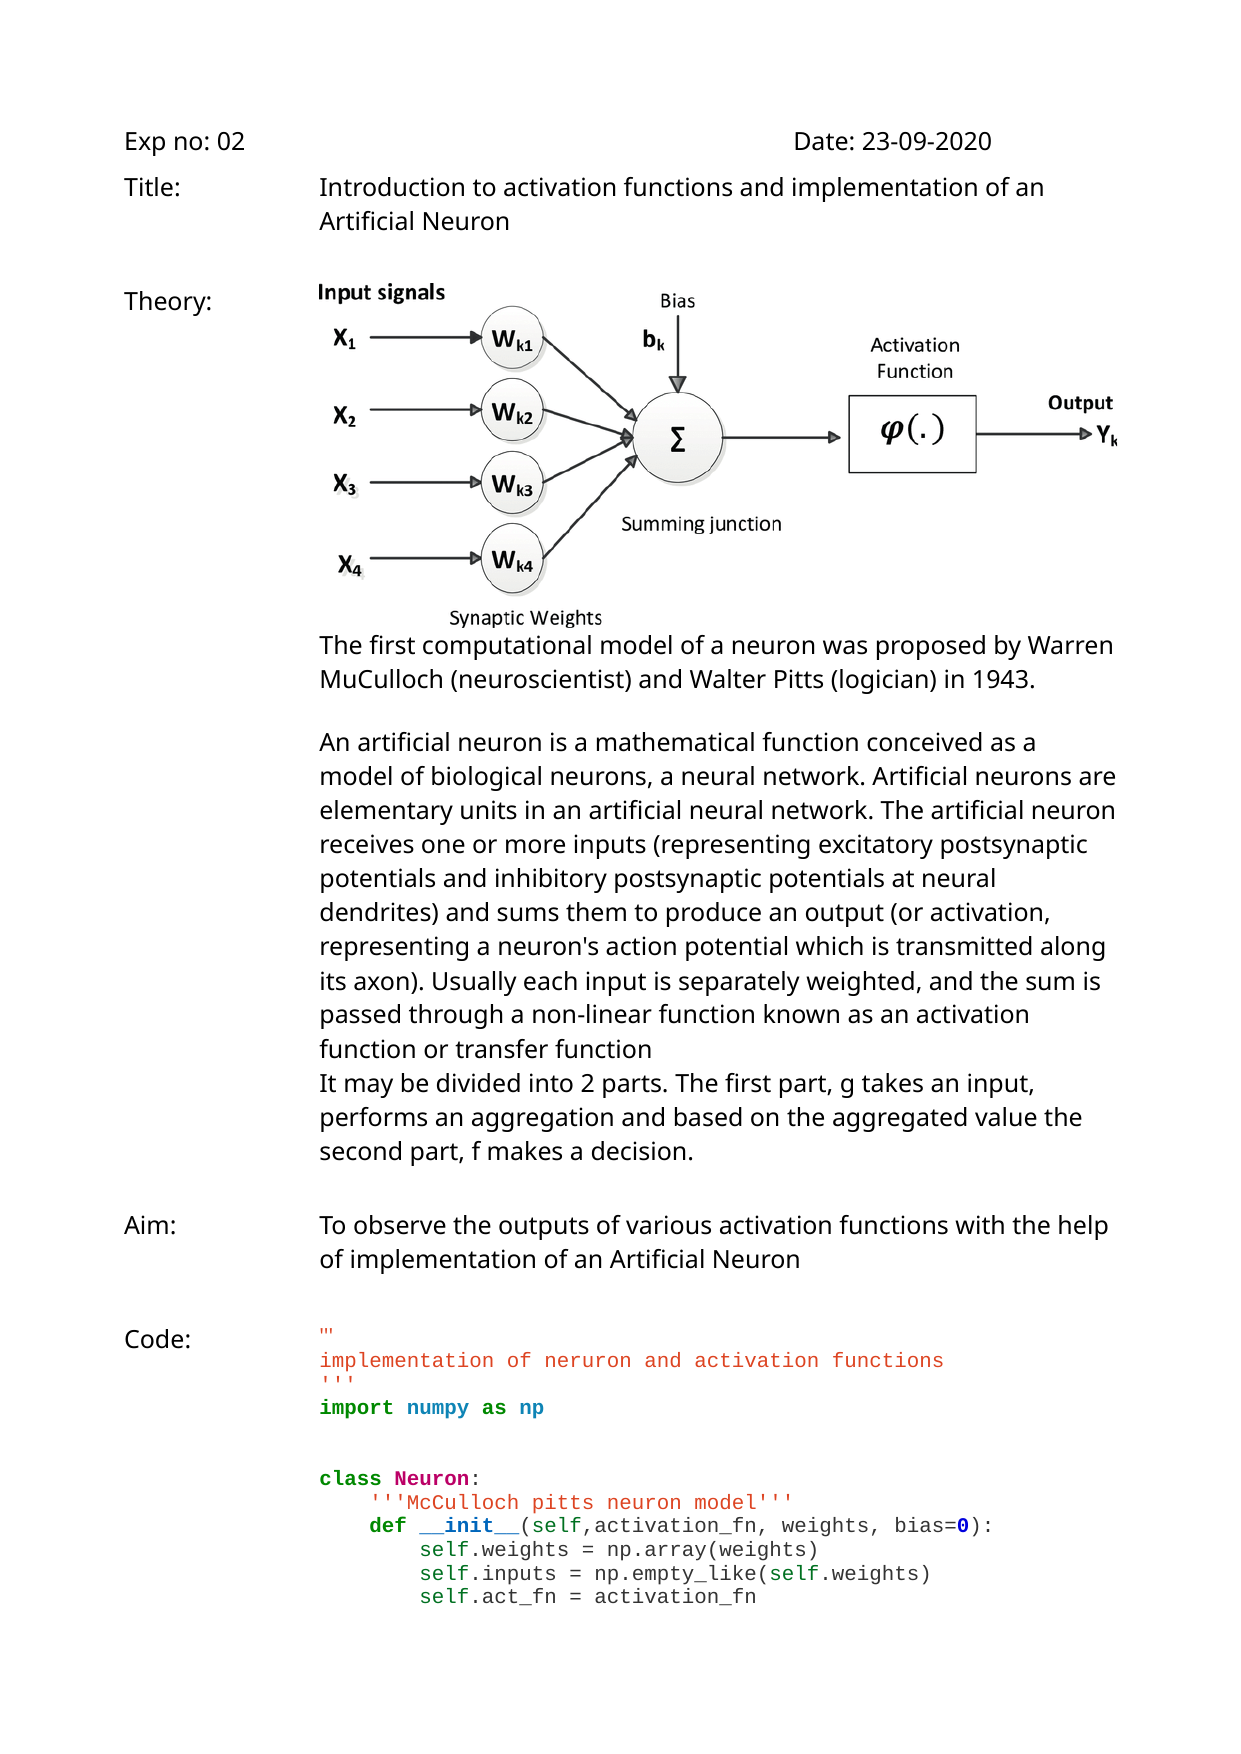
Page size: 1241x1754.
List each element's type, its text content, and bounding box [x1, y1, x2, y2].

table_header Exp no: 02 [119, 119, 313, 164]
table_cell Title: [119, 165, 313, 277]
table_header [314, 119, 787, 164]
table_cell Introduction to activation functions and implementation of an Artificial Neuron [314, 165, 1123, 277]
table_cell Aim: [119, 1203, 313, 1316]
table_cell The first computational model of a neuron was proposed by Warren MuCulloch (neuroscientist) and Walter Pitts (logician) in 1943. An artificial neuron is a mathematical function conceived as a model of biological neurons, a neural network. Artificial neurons are elementary units in an artificial neural network. The artificial neuron receives one or more inputs (representing excitatory postsynaptic potentials and inhibitory postsynaptic potentials at neural dendrites) and sums them to produce an output (or activation, representing a neuron's action potential which is transmitted along its axon). Usually each input is separately weighted, and the sum is passed through a non-linear function known as an activation function or transfer function It may be divided into 2 parts. The first part, g takes an input, performs an aggregation and based on the aggregated value the second part, f makes a decision. [314, 279, 1123, 1202]
table_cell Code: [119, 1317, 313, 1616]
table_cell Theory: [119, 279, 313, 1202]
picture [319, 283, 1118, 628]
table_cell ''' implementation of neruron and activation functions ''' import numpy as np class Neuron: '''McCulloch pitts neuron model''' def __init__(self,activation_fn, weights, bias=0): self.weights = np.array(weights) self.inputs = np.empty_like(self.weights) self.act_fn = activation_fn [314, 1317, 1123, 1616]
table_cell To observe the outputs of various activation functions with the help of implementation of an Artificial Neuron [314, 1203, 1123, 1316]
table_header Date: 23-09-2020 [788, 119, 1123, 164]
